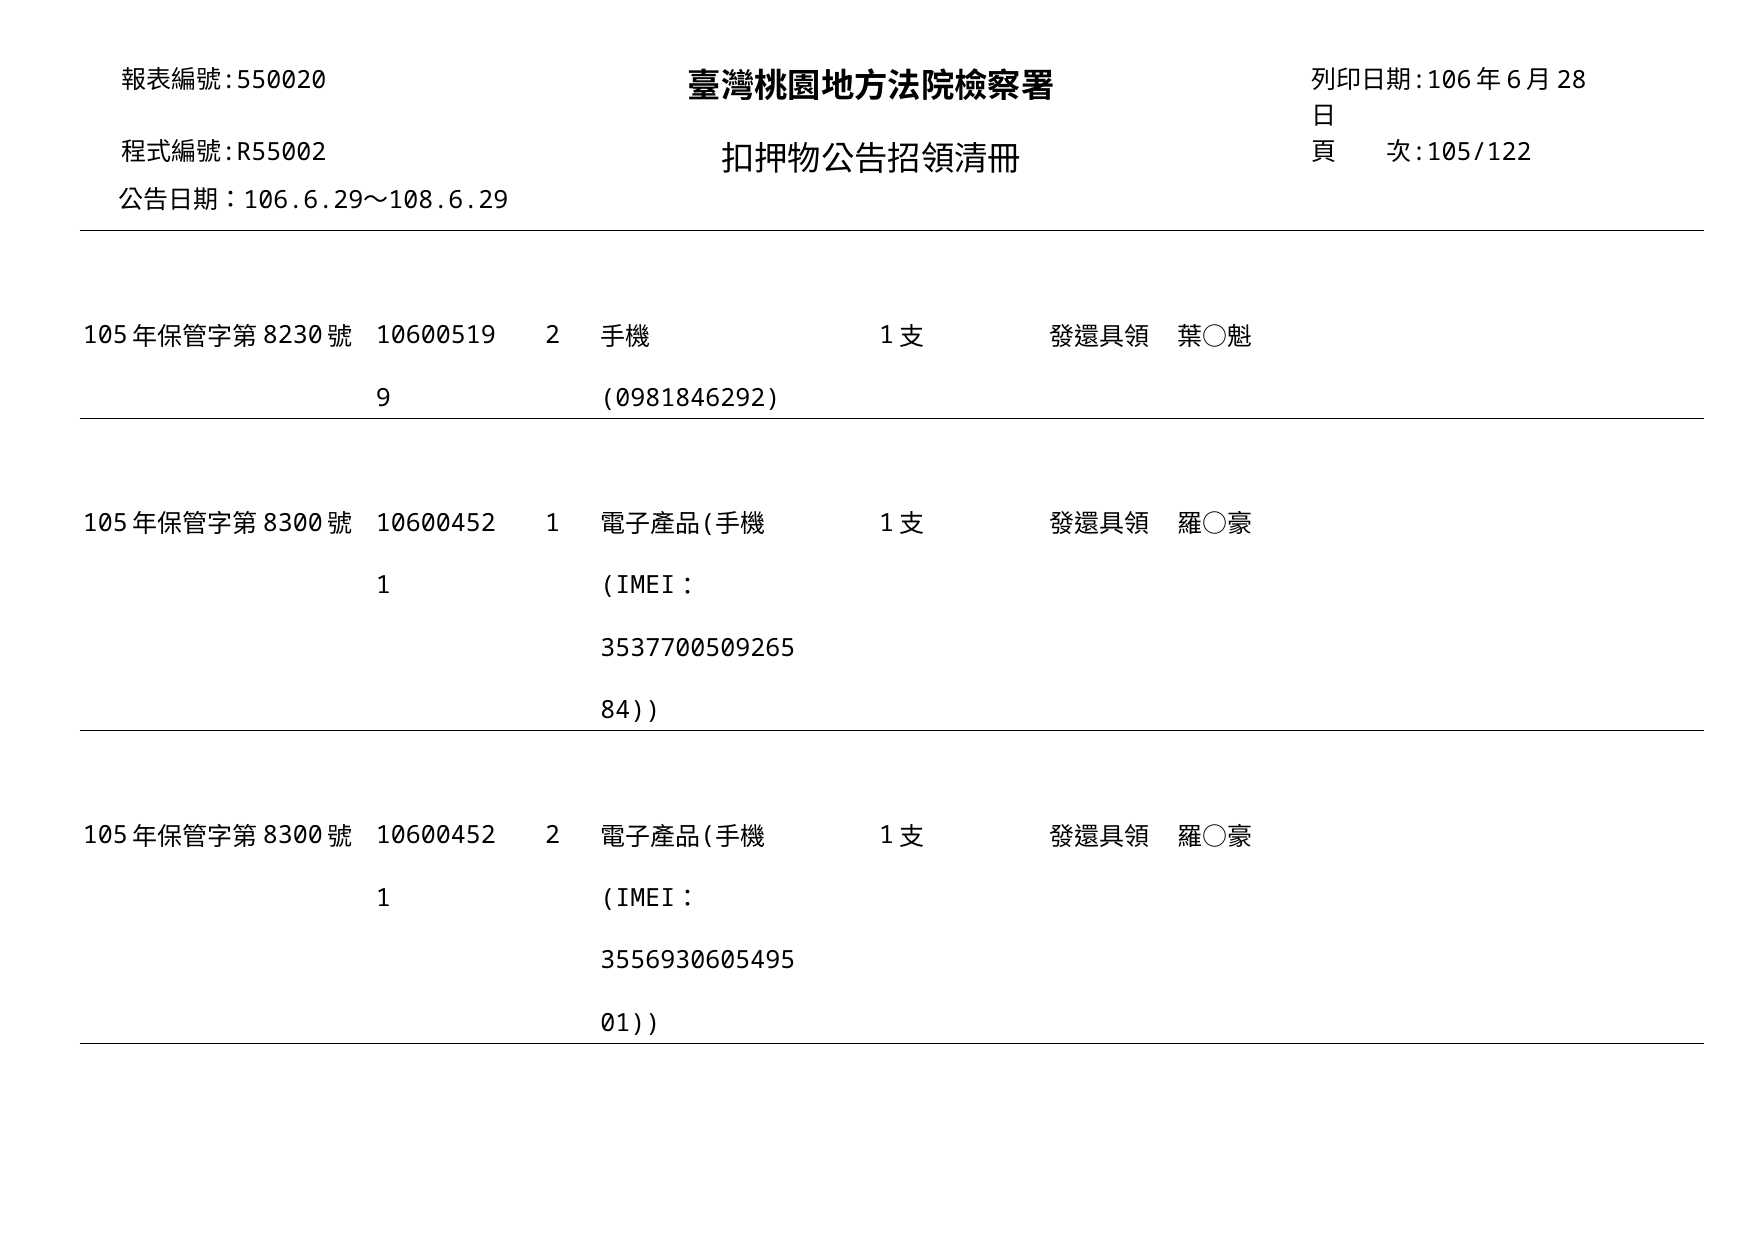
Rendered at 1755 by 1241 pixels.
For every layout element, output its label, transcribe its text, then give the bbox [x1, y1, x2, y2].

table_cell [1317, 731, 1575, 1042]
table_cell 羅○豪 [1175, 731, 1317, 1042]
table_cell 1 [507, 419, 597, 730]
table_cell 1支 [808, 419, 927, 730]
table_cell 手機(0981846292) [597, 231, 807, 417]
table_cell [927, 419, 1046, 730]
table_cell [927, 731, 1046, 1042]
table_cell 發還具領 [1046, 419, 1175, 730]
table_cell 2 [507, 731, 597, 1042]
table_cell [927, 231, 1046, 417]
table_cell [1575, 731, 1704, 1042]
table_cell 電子產品(手機(IMEI：353770050926584)) [597, 419, 807, 730]
table_cell [1317, 419, 1575, 730]
table_cell [1575, 231, 1704, 417]
table_cell [1317, 231, 1575, 417]
table_cell [1575, 419, 1704, 730]
table_cell 106004521 [373, 731, 507, 1042]
table_cell 羅○豪 [1175, 419, 1317, 730]
table_cell 106004521 [373, 419, 507, 730]
table_cell 105年保管字第8300號 [80, 731, 373, 1042]
table_cell 1支 [808, 231, 927, 417]
table_cell 葉○魁 [1175, 231, 1317, 417]
table_cell 電子產品(手機(IMEI：355693060549501)) [597, 731, 807, 1042]
table_cell 發還具領 [1046, 231, 1175, 417]
table_cell 106005199 [373, 231, 507, 417]
table_cell 105年保管字第8230號 [80, 231, 373, 417]
table_cell 105年保管字第8300號 [80, 419, 373, 730]
table_cell 2 [507, 231, 597, 417]
table_cell 發還具領 [1046, 731, 1175, 1042]
table_cell 1支 [808, 731, 927, 1042]
